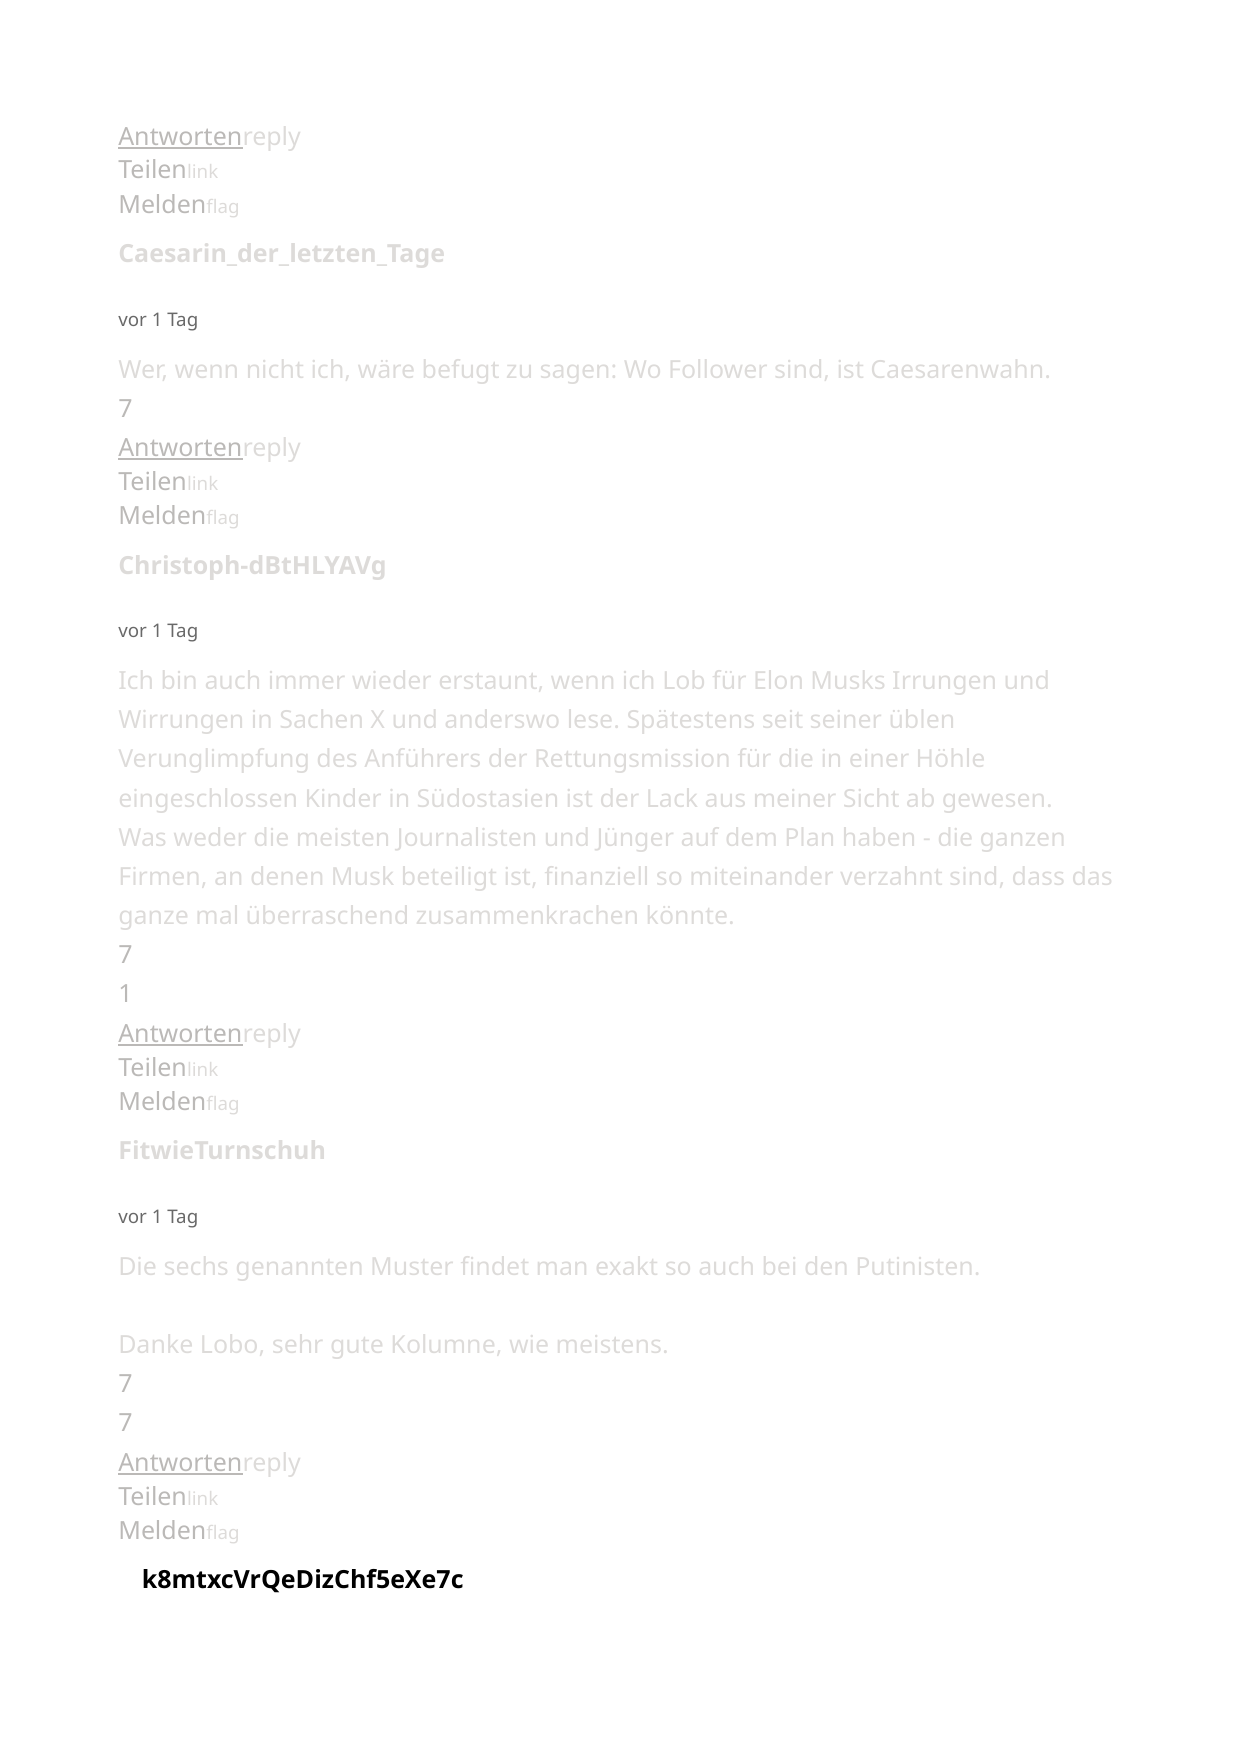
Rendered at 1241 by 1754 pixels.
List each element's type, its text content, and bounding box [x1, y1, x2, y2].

text vor 1 Tag [118, 1203, 1117, 1229]
text Teilenlink [118, 1049, 1122, 1083]
text Die sechs genannten Muster findet man exakt so auch bei den Putinisten. Danke Lobo, sehr gute Kolumne, wie meistens. [118, 1248, 1122, 1361]
text Teilenlink [118, 1478, 1122, 1512]
text Antwortenreply [118, 1015, 1122, 1049]
text Teilenlink [118, 464, 1122, 498]
text 1 [118, 976, 1122, 1010]
text Meldenflag [118, 186, 1122, 220]
text 7 [118, 1366, 1122, 1400]
text Ich bin auch immer wieder erstaunt, wenn ich Lob für Elon Musks Irrungen und Wirrungen in Sachen X und anderswo lese. Spätestens seit seiner üblen Verunglimpfung des Anführers der Rettungsmission für die in einer Höhle eingeschlossen Kinder in Südostasien ist der Lack aus meiner Sicht ab gewesen. Was weder die meisten Journalisten und Jünger auf dem Plan haben - die ganzen Firmen, an denen Musk beteiligt ist, finanziell so miteinander verzahnt sind, dass das ganze mal überraschend zusammenkrachen könnte. [118, 663, 1122, 932]
text Meldenflag [118, 498, 1122, 532]
text Meldenflag [118, 1083, 1122, 1117]
text FitwieTurnschuh [118, 1133, 1114, 1167]
text Meldenflag [118, 1512, 1122, 1546]
text Wer, wenn nicht ich, wäre befugt zu sagen: Wo Follower sind, ist Caesarenwahn. [118, 351, 1122, 385]
text Christoph-dBtHLYAVg [118, 547, 1114, 581]
text Teilenlink [118, 152, 1122, 186]
text 7 [118, 390, 1122, 424]
text vor 1 Tag [118, 306, 1117, 332]
text k8mtxcVrQeDizChf5eXe7c [142, 1562, 1114, 1596]
text Antwortenreply [118, 118, 1122, 152]
text Caesarin_der_letzten_Tage [118, 236, 1114, 270]
text 7 [118, 937, 1122, 971]
text 7 [118, 1405, 1122, 1439]
text Antwortenreply [118, 429, 1122, 464]
text Antwortenreply [118, 1444, 1122, 1478]
text vor 1 Tag [118, 618, 1117, 643]
